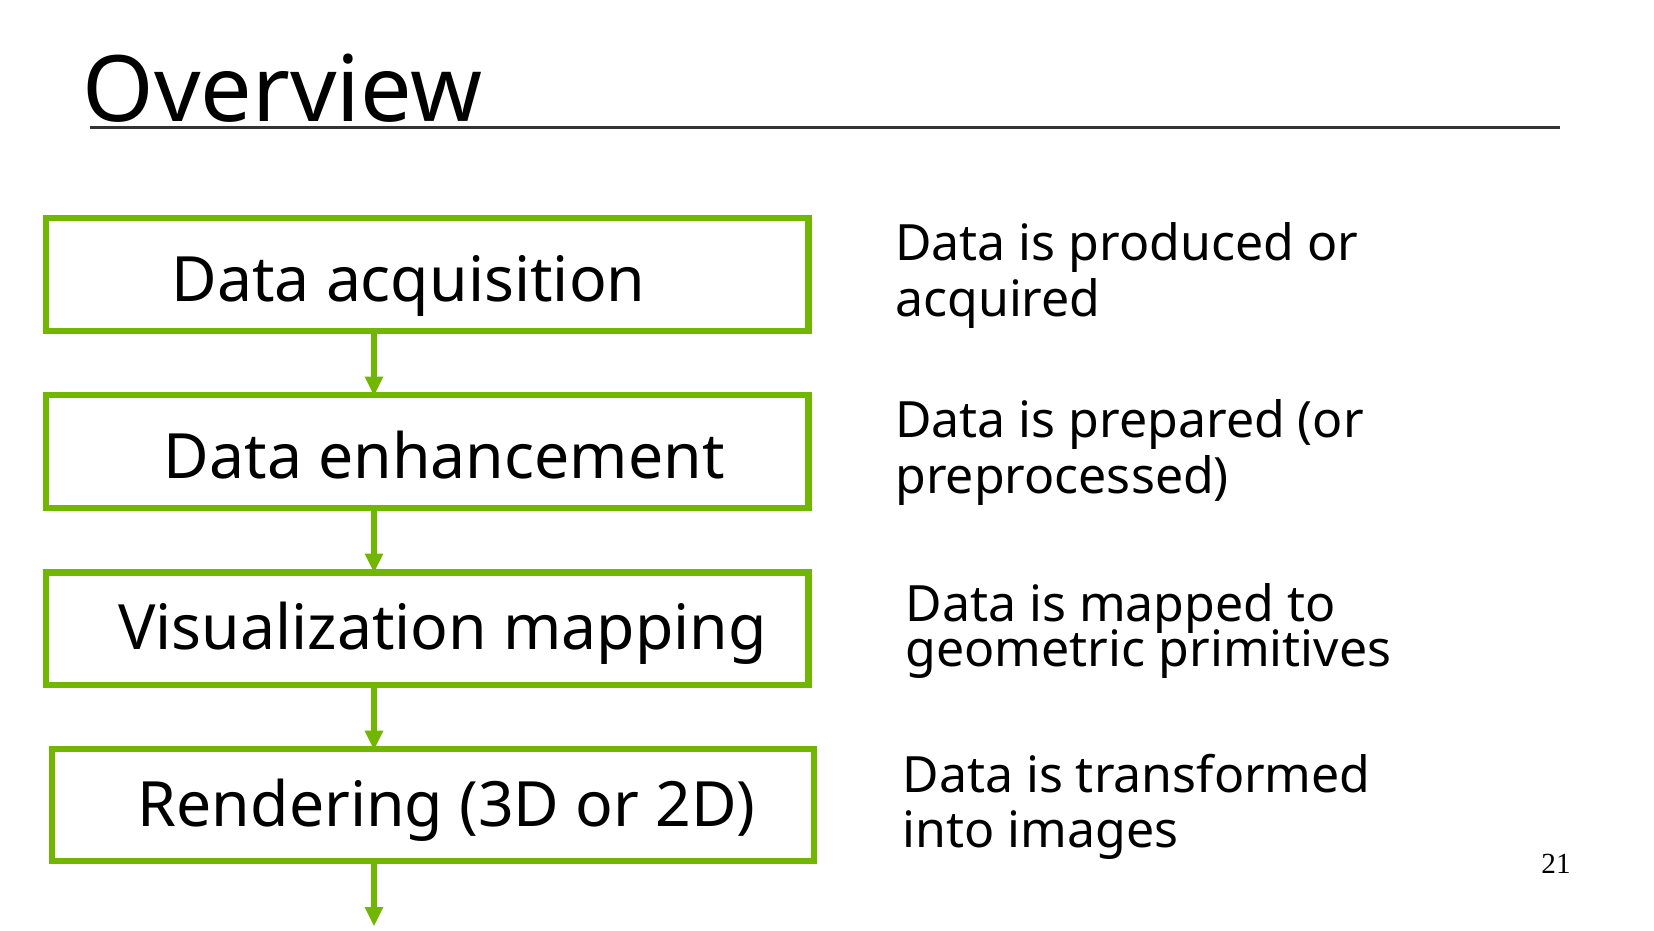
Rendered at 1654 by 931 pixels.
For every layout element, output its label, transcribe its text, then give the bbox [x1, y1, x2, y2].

text_box Visualization mapping [67, 581, 784, 672]
text_box Data acquisition [121, 233, 662, 323]
text_box Data is mapped to geometric primitives [855, 562, 1407, 684]
text_box Data is produced or acquired [845, 203, 1535, 336]
text_box Data enhancement [113, 410, 741, 500]
text_box Data is prepared (or preprocessed) [845, 381, 1571, 513]
text_box Rendering (3D or 2D) [87, 758, 772, 849]
text_box Data is transformed into images [852, 735, 1399, 867]
title Overview [82, 32, 1571, 140]
